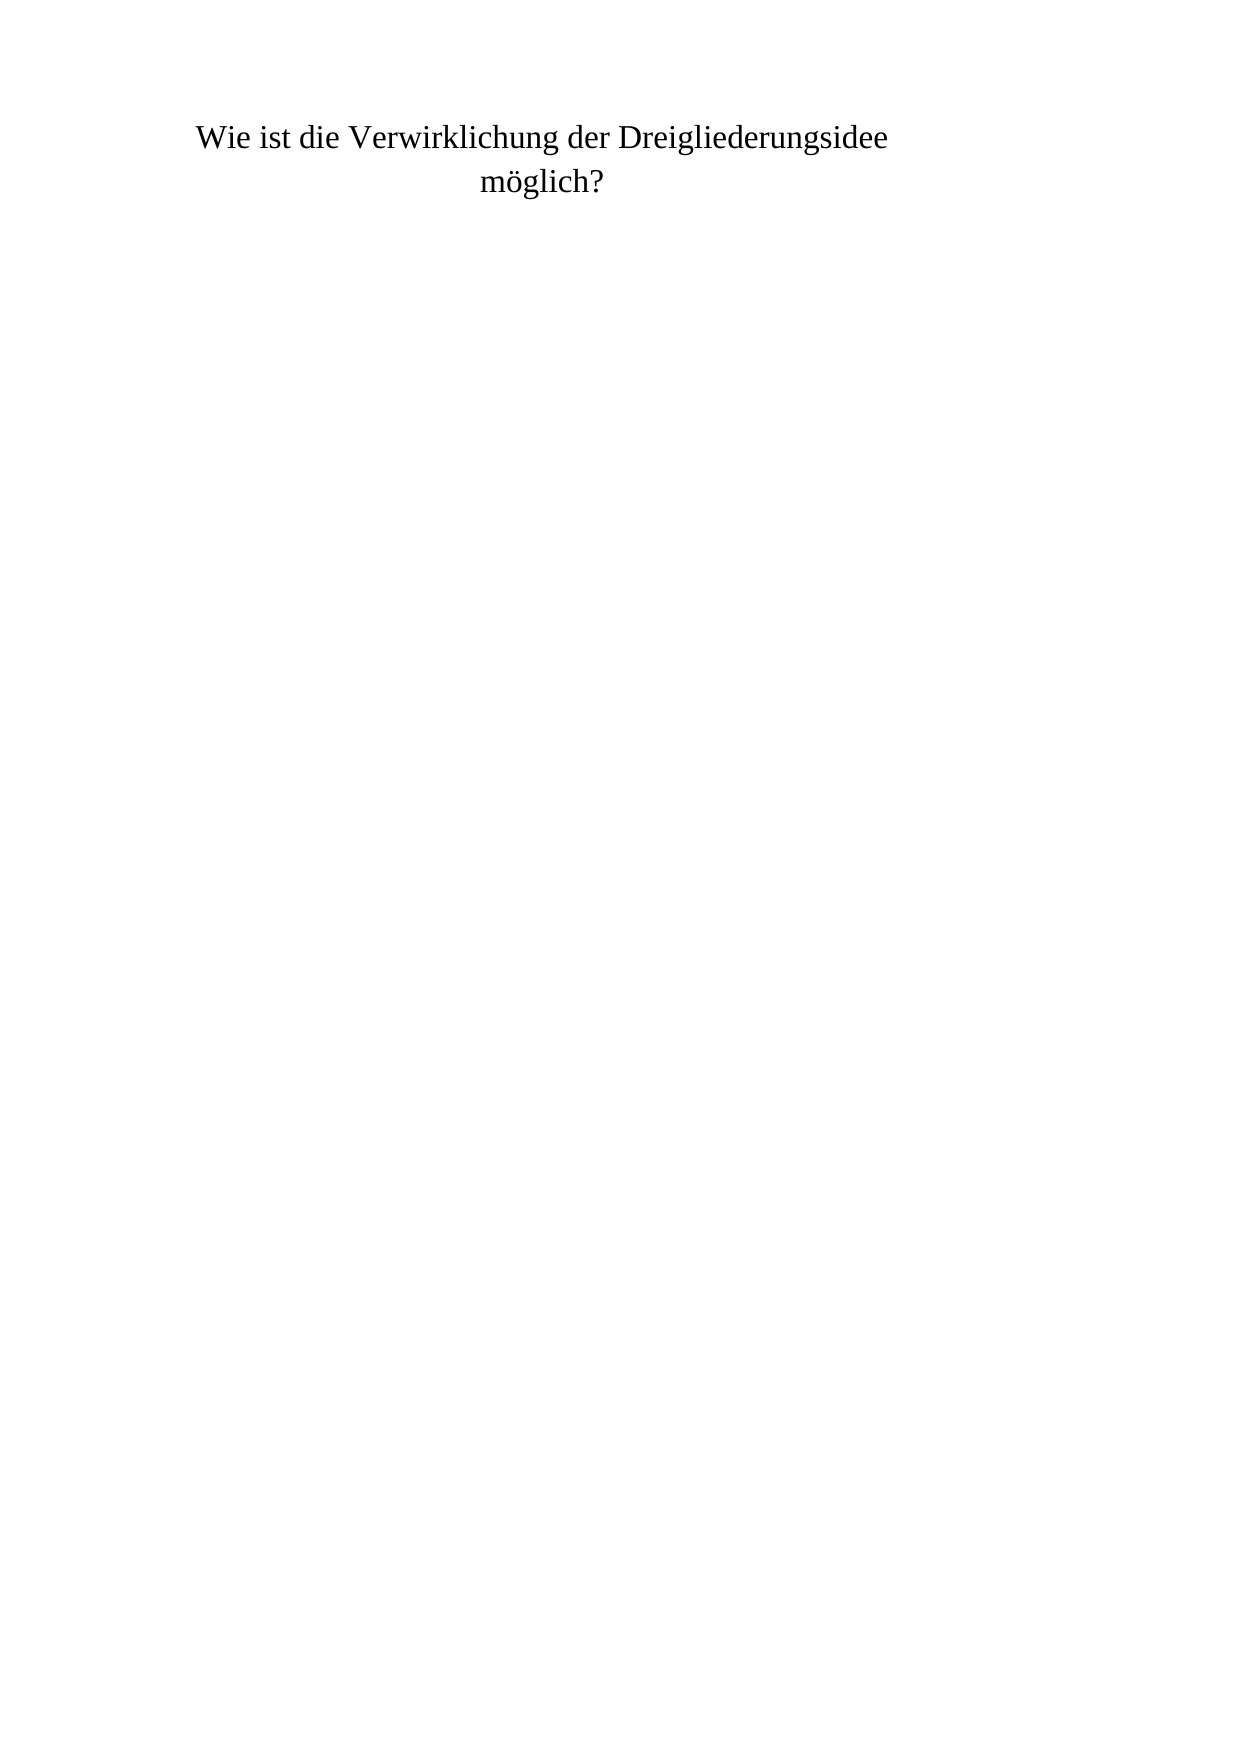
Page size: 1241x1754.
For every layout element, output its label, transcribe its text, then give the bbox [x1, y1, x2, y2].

text Wie ist die Verwirklichung der Dreigliederungsidee möglich? [144, 118, 939, 199]
